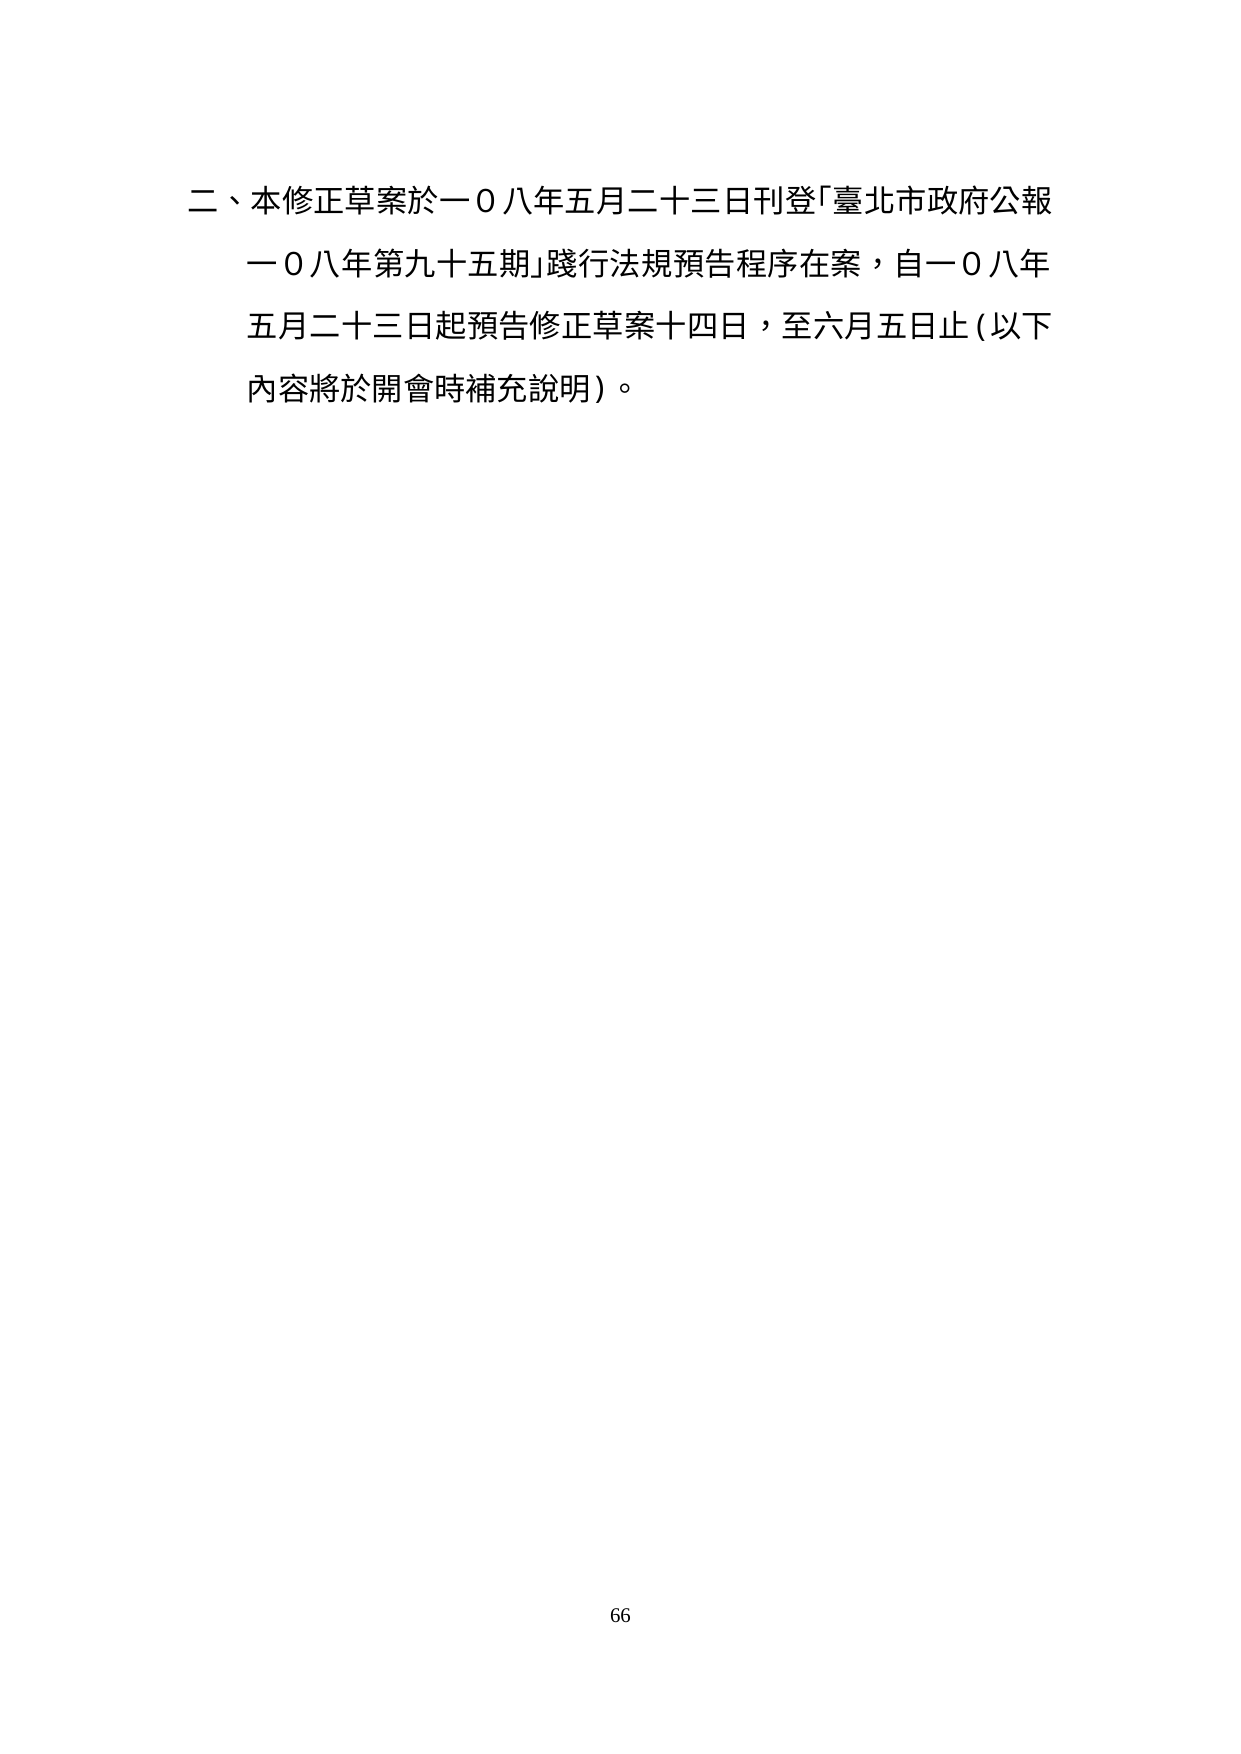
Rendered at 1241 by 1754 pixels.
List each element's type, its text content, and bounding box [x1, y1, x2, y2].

text 二、本修正草案於一０八年五月二十三日刊登｢臺北市政府公報一０八年第九十五期｣踐行法規預告程序在案，自一０八年五月二十三日起預告修正草案十四日，至六月五日止(以下內容將於開會時補充說明)。 [187, 157, 1053, 407]
